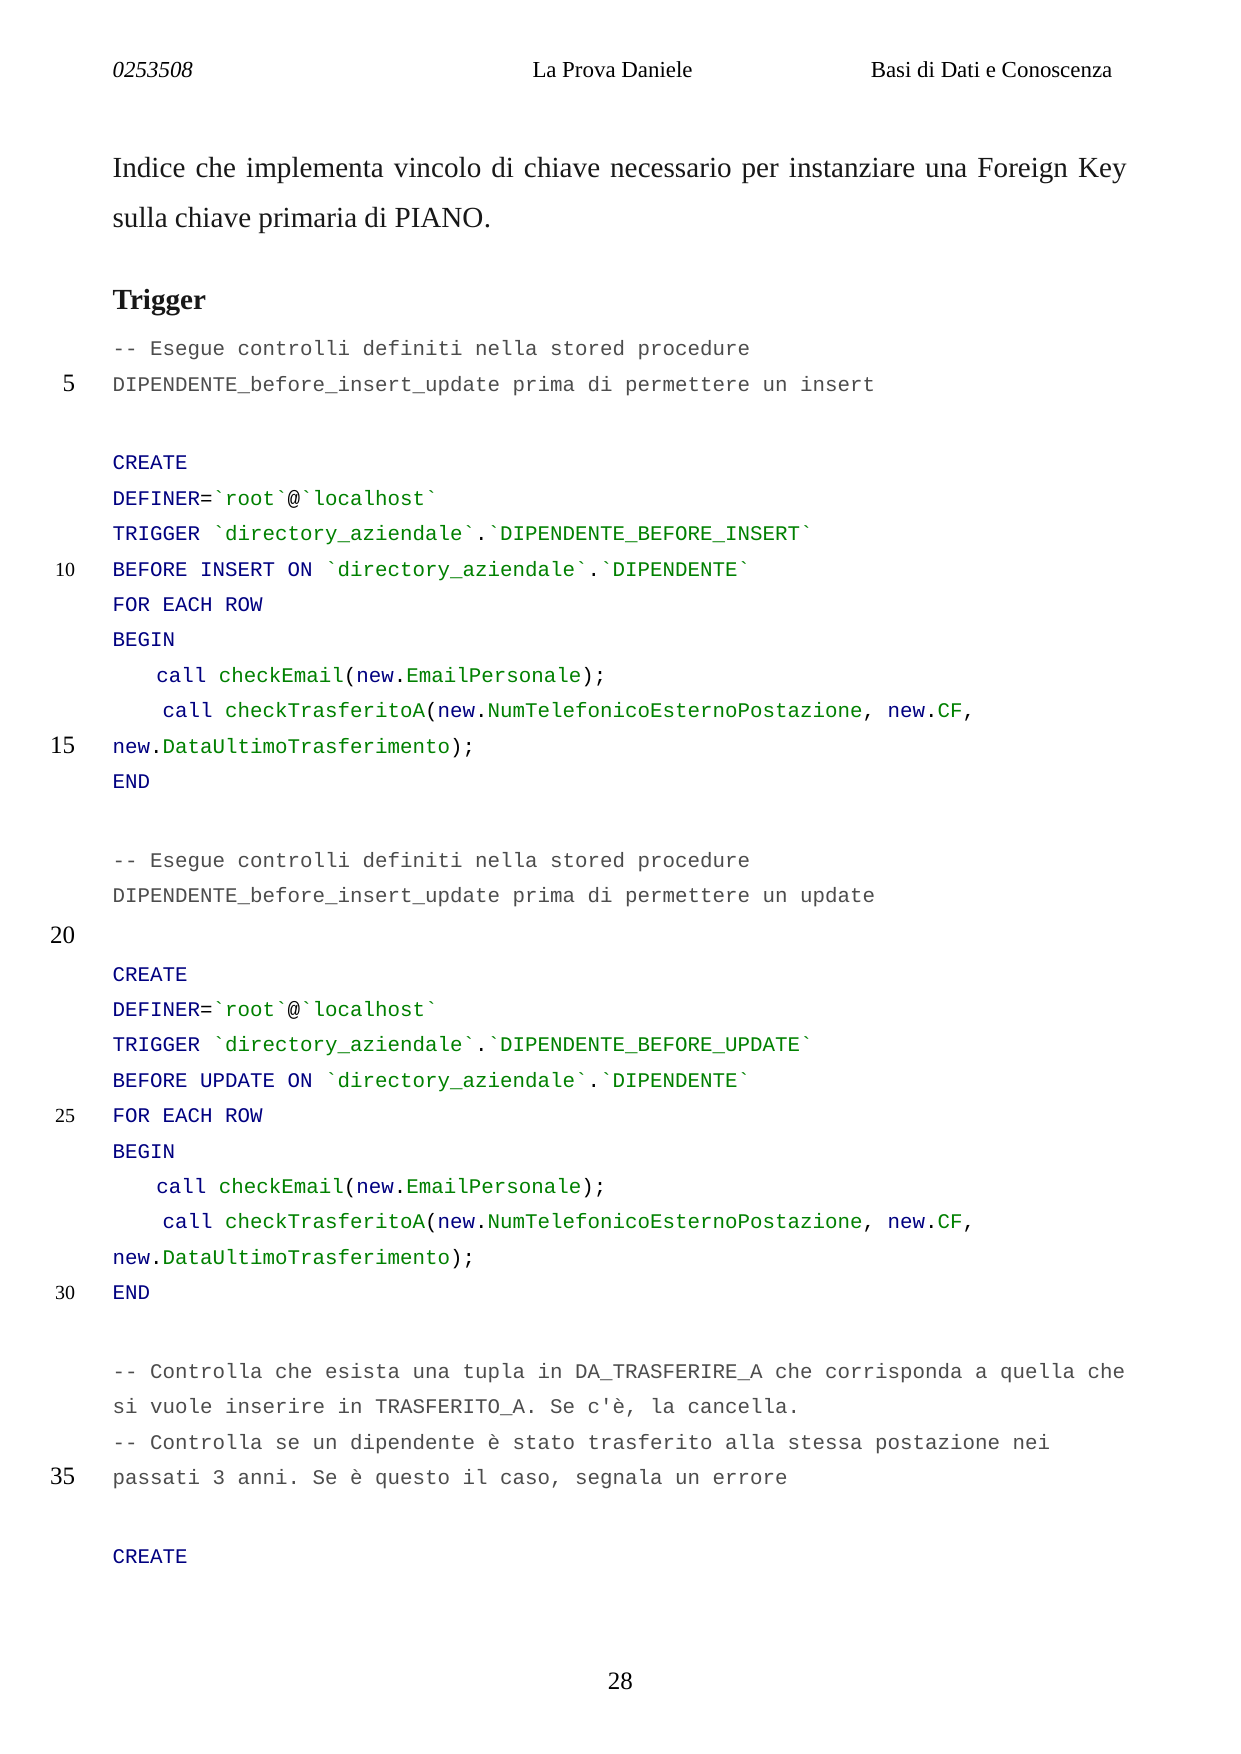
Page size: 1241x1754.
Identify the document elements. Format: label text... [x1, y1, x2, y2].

text END [112, 1282, 1128, 1306]
text BEGIN [112, 629, 1128, 653]
text CREATE [112, 452, 1128, 476]
text call checkEmail(new.EmailPersonale); [112, 1176, 1128, 1200]
text call checkEmail(new.EmailPersonale); [112, 665, 1128, 688]
subtitle Indice che implementa vincolo di chiave necessario per instanziare una Foreign Key sulla chiave primaria di PIANO. [112, 150, 1128, 234]
text DEFINER=`root`@`localhost` [112, 488, 1128, 511]
text END [112, 771, 1128, 795]
text -- Esegue controlli definiti nella stored procedure DIPENDENTE_before_insert_update prima di permettere un insert [112, 338, 1128, 397]
text call checkTrasferitoA(new.NumTelefonicoEsternoPostazione, new.CF, new.DataUltimoTrasferimento); [112, 700, 1128, 759]
text call checkTrasferitoA(new.NumTelefonicoEsternoPostazione, new.CF, new.DataUltimoTrasferimento); [112, 1212, 1128, 1271]
text DEFINER=`root`@`localhost` [112, 999, 1128, 1023]
text -- Esegue controlli definiti nella stored procedure DIPENDENTE_before_insert_update prima di permettere un update [112, 850, 1128, 909]
text FOR EACH ROW [112, 1105, 1128, 1129]
text BEGIN [112, 1141, 1128, 1164]
subtitle Trigger [112, 282, 1128, 315]
text CREATE [112, 1546, 1128, 1569]
text BEFORE INSERT ON `directory_aziendale`.`DIPENDENTE` [112, 559, 1128, 582]
text BEFORE UPDATE ON `directory_aziendale`.`DIPENDENTE` [112, 1070, 1128, 1093]
text -- Controlla che esista una tupla in DA_TRASFERIRE_A che corrisponda a quella che si vuole inserire in TRASFERITO_A. Se c'è, la cancella. [112, 1361, 1128, 1420]
text CREATE [112, 964, 1128, 987]
text -- Controlla se un dipendente è stato trasferito alla stessa postazione nei passati 3 anni. Se è questo il caso, segnala un errore [112, 1432, 1128, 1491]
text TRIGGER `directory_aziendale`.`DIPENDENTE_BEFORE_INSERT` [112, 523, 1128, 547]
text FOR EACH ROW [112, 594, 1128, 618]
text TRIGGER `directory_aziendale`.`DIPENDENTE_BEFORE_UPDATE` [112, 1034, 1128, 1058]
